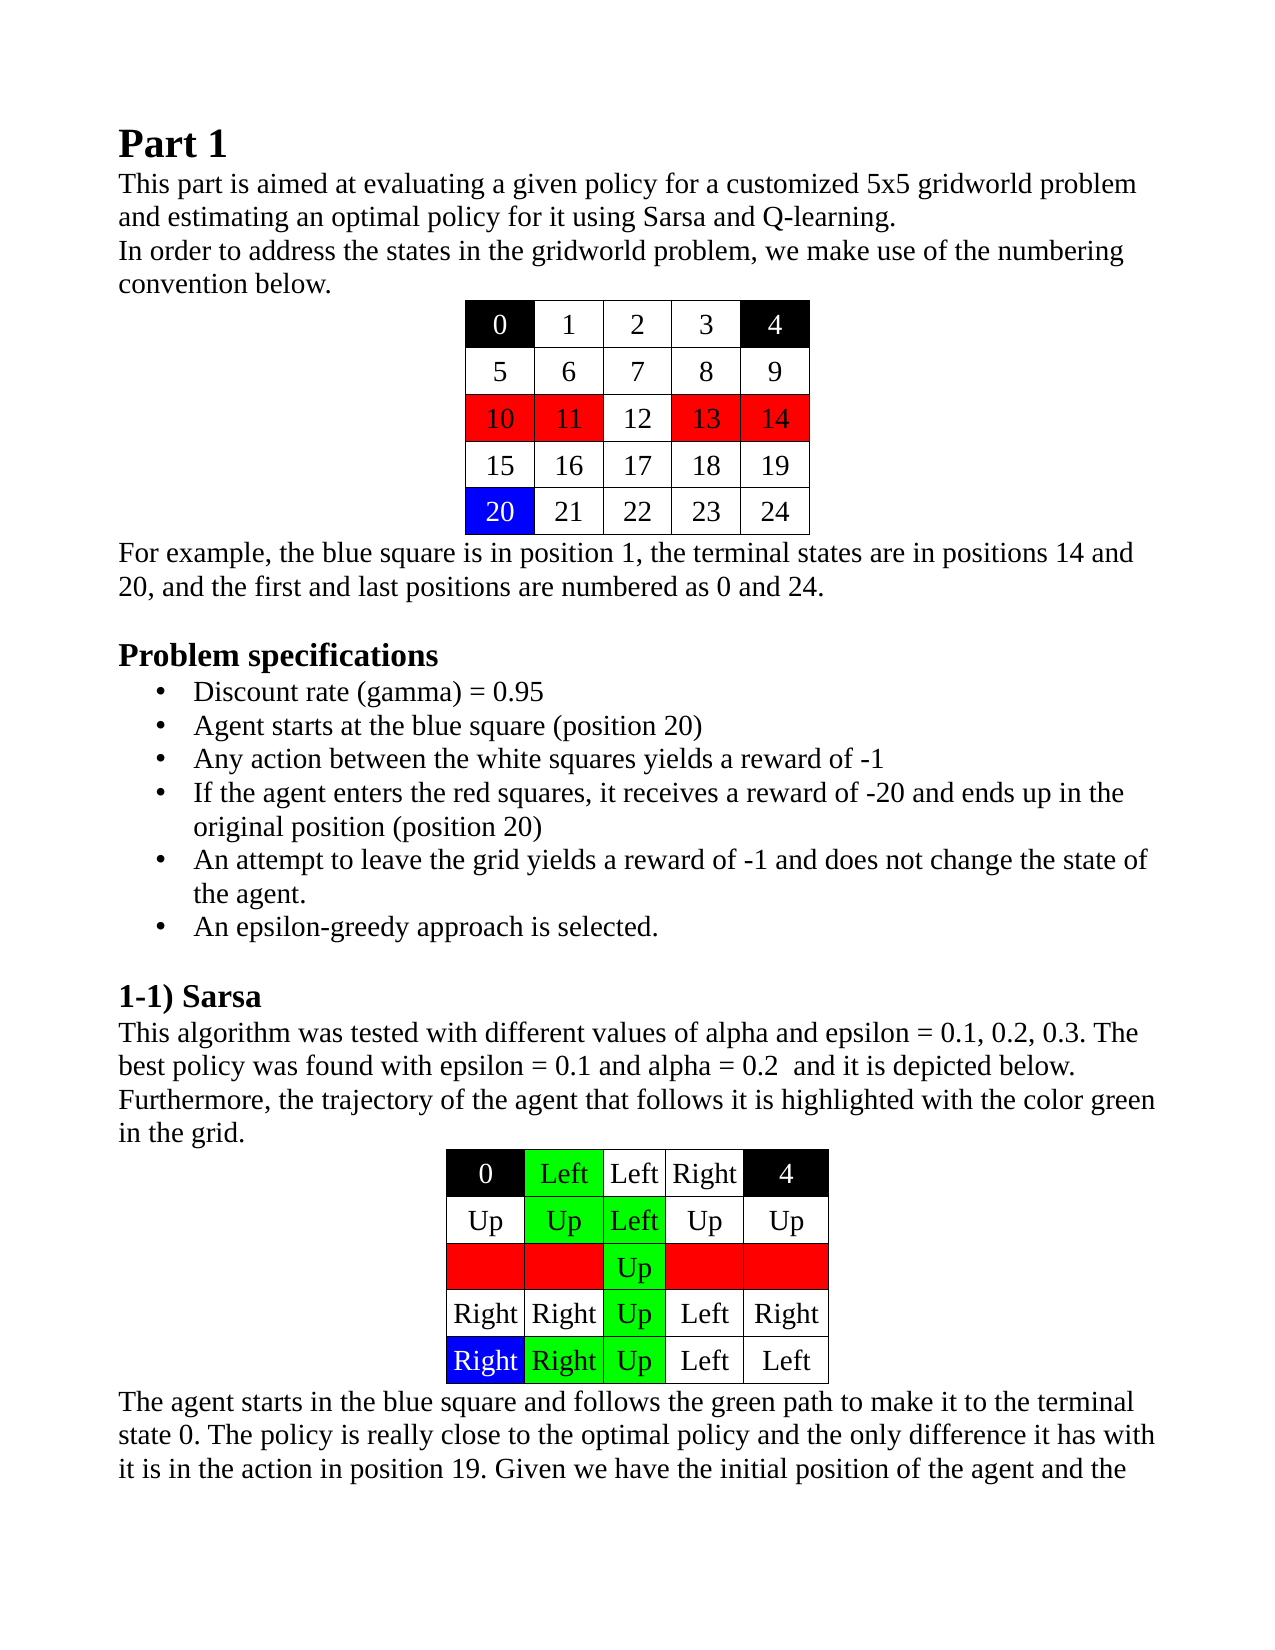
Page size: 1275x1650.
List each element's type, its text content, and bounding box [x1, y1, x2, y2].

list Any action between the white squares yields a reward of -1 [156, 741, 1157, 775]
text 1-1) Sarsa [118, 977, 1157, 1015]
list An epsilon-greedy approach is selected. [156, 909, 1157, 943]
list Discount rate (gamma) = 0.95 [156, 674, 1157, 708]
table_cell 20 [466, 488, 534, 534]
table_cell 22 [604, 488, 671, 534]
table_cell 12 [604, 395, 671, 441]
list Agent starts at the blue square (position 20) [156, 708, 1157, 741]
table_cell 10 [466, 395, 534, 441]
table_header 0 [447, 1150, 524, 1196]
table_cell 19 [741, 442, 809, 487]
table_cell Right [525, 1290, 603, 1336]
table_cell 21 [535, 488, 603, 534]
text Part 1 [118, 118, 1157, 166]
table_header Right [666, 1150, 743, 1196]
table_cell [525, 1244, 603, 1289]
table_cell 6 [535, 348, 603, 394]
table_cell 9 [741, 348, 809, 394]
list If the agent enters the red squares, it receives a reward of -20 and ends up in the original position (position 20) [156, 775, 1157, 842]
table_cell [447, 1244, 524, 1289]
table_cell 11 [535, 395, 603, 441]
text Problem specifications [118, 636, 1157, 674]
table_cell Up [604, 1290, 665, 1336]
table_header Left [604, 1150, 665, 1196]
table_header Left [525, 1150, 603, 1196]
table_cell [744, 1244, 828, 1289]
text This part is aimed at evaluating a given policy for a customized 5x5 gridworld problem and estimating an optimal policy for it using Sarsa and Q-learning. [118, 166, 1157, 233]
text In order to address the states in the gridworld problem, we make use of the numbering convention below. [118, 233, 1157, 300]
text For example, the blue square is in position 1, the terminal states are in positions 14 and 20, and the first and last positions are numbered as 0 and 24. [118, 535, 1157, 602]
table_cell 23 [672, 488, 740, 534]
table_cell Up [604, 1244, 665, 1289]
table_header 0 [466, 301, 534, 347]
table_cell 8 [672, 348, 740, 394]
table_cell Left [604, 1197, 665, 1243]
table_cell Up [744, 1197, 828, 1243]
table_header 2 [604, 301, 671, 347]
table_cell Right [447, 1290, 524, 1336]
table_cell 15 [466, 442, 534, 487]
table_header 3 [672, 301, 740, 347]
table_header 4 [744, 1150, 828, 1196]
table_cell Up [604, 1337, 665, 1383]
table_cell 14 [741, 395, 809, 441]
text The agent starts in the blue square and follows the green path to make it to the terminal state 0. The policy is really close to the optimal policy and the only difference it has with it is in the action in position 19. Given we have the initial position of the agent and the [118, 1384, 1157, 1484]
table_cell Left [666, 1337, 743, 1383]
table_cell Up [666, 1197, 743, 1243]
table_header 1 [535, 301, 603, 347]
table_cell 7 [604, 348, 671, 394]
table_cell Left [744, 1337, 828, 1383]
table_cell 5 [466, 348, 534, 394]
table_cell Up [525, 1197, 603, 1243]
table_cell 18 [672, 442, 740, 487]
table_cell Right [744, 1290, 828, 1336]
table_cell [666, 1244, 743, 1289]
table_cell 17 [604, 442, 671, 487]
table_cell 13 [672, 395, 740, 441]
list An attempt to leave the grid yields a reward of -1 and does not change the state of the agent. [156, 842, 1157, 909]
table_cell Right [447, 1337, 524, 1383]
table_cell 16 [535, 442, 603, 487]
table_cell 24 [741, 488, 809, 534]
table_cell Left [666, 1290, 743, 1336]
text This algorithm was tested with different values of alpha and epsilon = 0.1, 0.2, 0.3. The best policy was found with epsilon = 0.1 and alpha = 0.2 and it is depicted below. Furthermore, the trajectory of the agent that follows it is highlighted with the color green in the grid. [118, 1015, 1157, 1149]
table_cell Right [525, 1337, 603, 1383]
table_header 4 [741, 301, 809, 347]
table_cell Up [447, 1197, 524, 1243]
